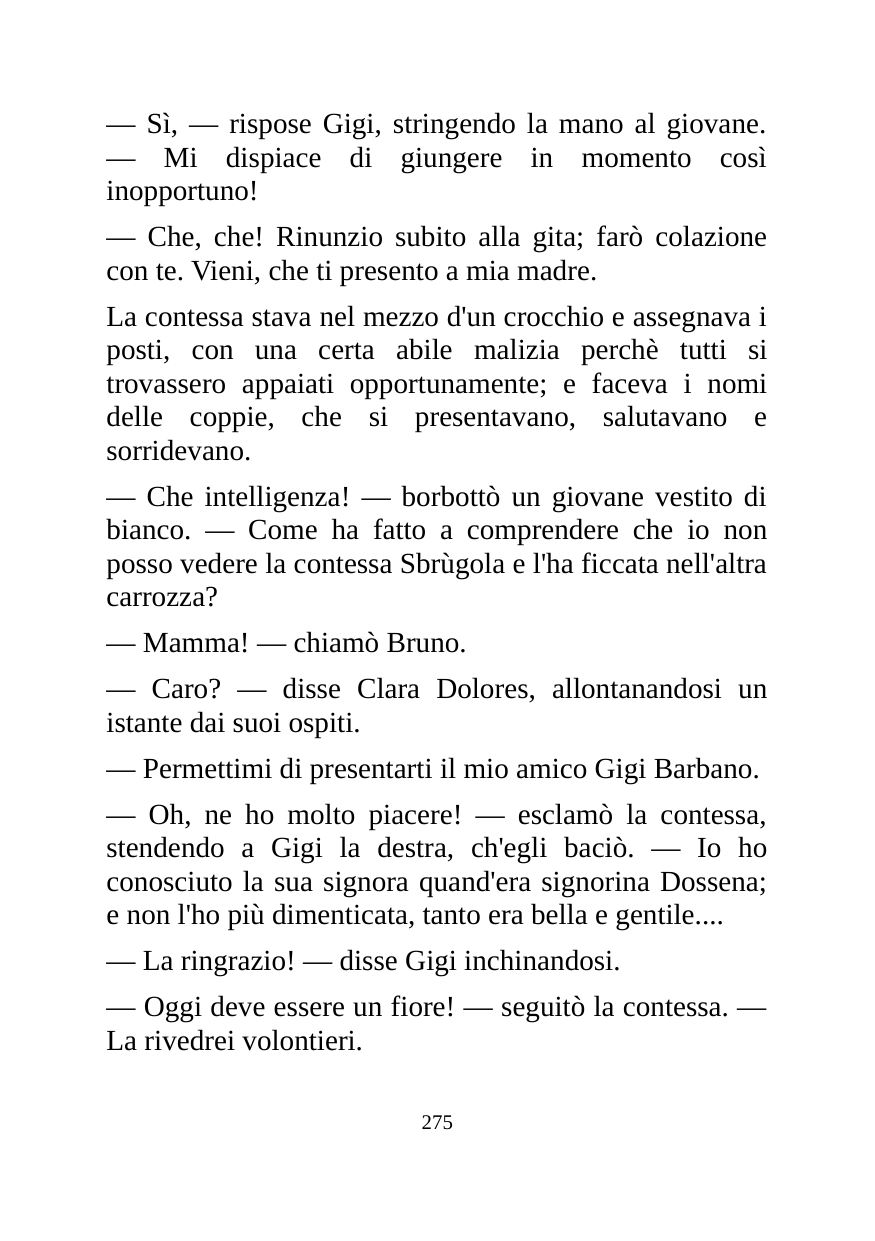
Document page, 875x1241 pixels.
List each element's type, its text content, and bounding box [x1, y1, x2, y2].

text — Che, che! Rinunzio subito alla gita; farò colazione con te. Vieni, che ti presento a mia madre. [106, 219, 768, 286]
text — Oh, ne ho molto piacere! — esclamò la contessa, stendendo a Gigi la destra, ch'egli baciò. — Io ho conosciuto la sua signora quand'era signorina Dossena; e non l'ho più dimenticata, tanto era bella e gentile.... [106, 797, 768, 931]
text — Permettimi di presentarti il mio amico Gigi Barbano. [106, 751, 768, 784]
text — Mamma! — chiamò Bruno. [106, 625, 768, 659]
text — Che intelligenza! — borbottò un giovane vestito di bianco. — Come ha fatto a comprendere che io non posso vedere la contessa Sbrùgola e l'ha ficcata nell'altra carrozza? [106, 479, 768, 613]
text — Sì, — rispose Gigi, stringendo la mano al giovane. — Mi dispiace di giungere in momento così inopportuno! [106, 106, 768, 207]
text La contessa stava nel mezzo d'un crocchio e assegnava i posti, con una certa abile malizia perchè tutti si trovassero appaiati opportunamente; e faceva i nomi delle coppie, che si presentavano, salutavano e sorridevano. [106, 299, 768, 466]
text — La ringrazio! — disse Gigi inchinandosi. [106, 943, 768, 977]
text — Oggi deve essere un fiore! — seguitò la contessa. — La rivedrei volontieri. [106, 989, 768, 1056]
text — Caro? — disse Clara Dolores, allontanandosi un istante dai suoi ospiti. [106, 671, 768, 738]
